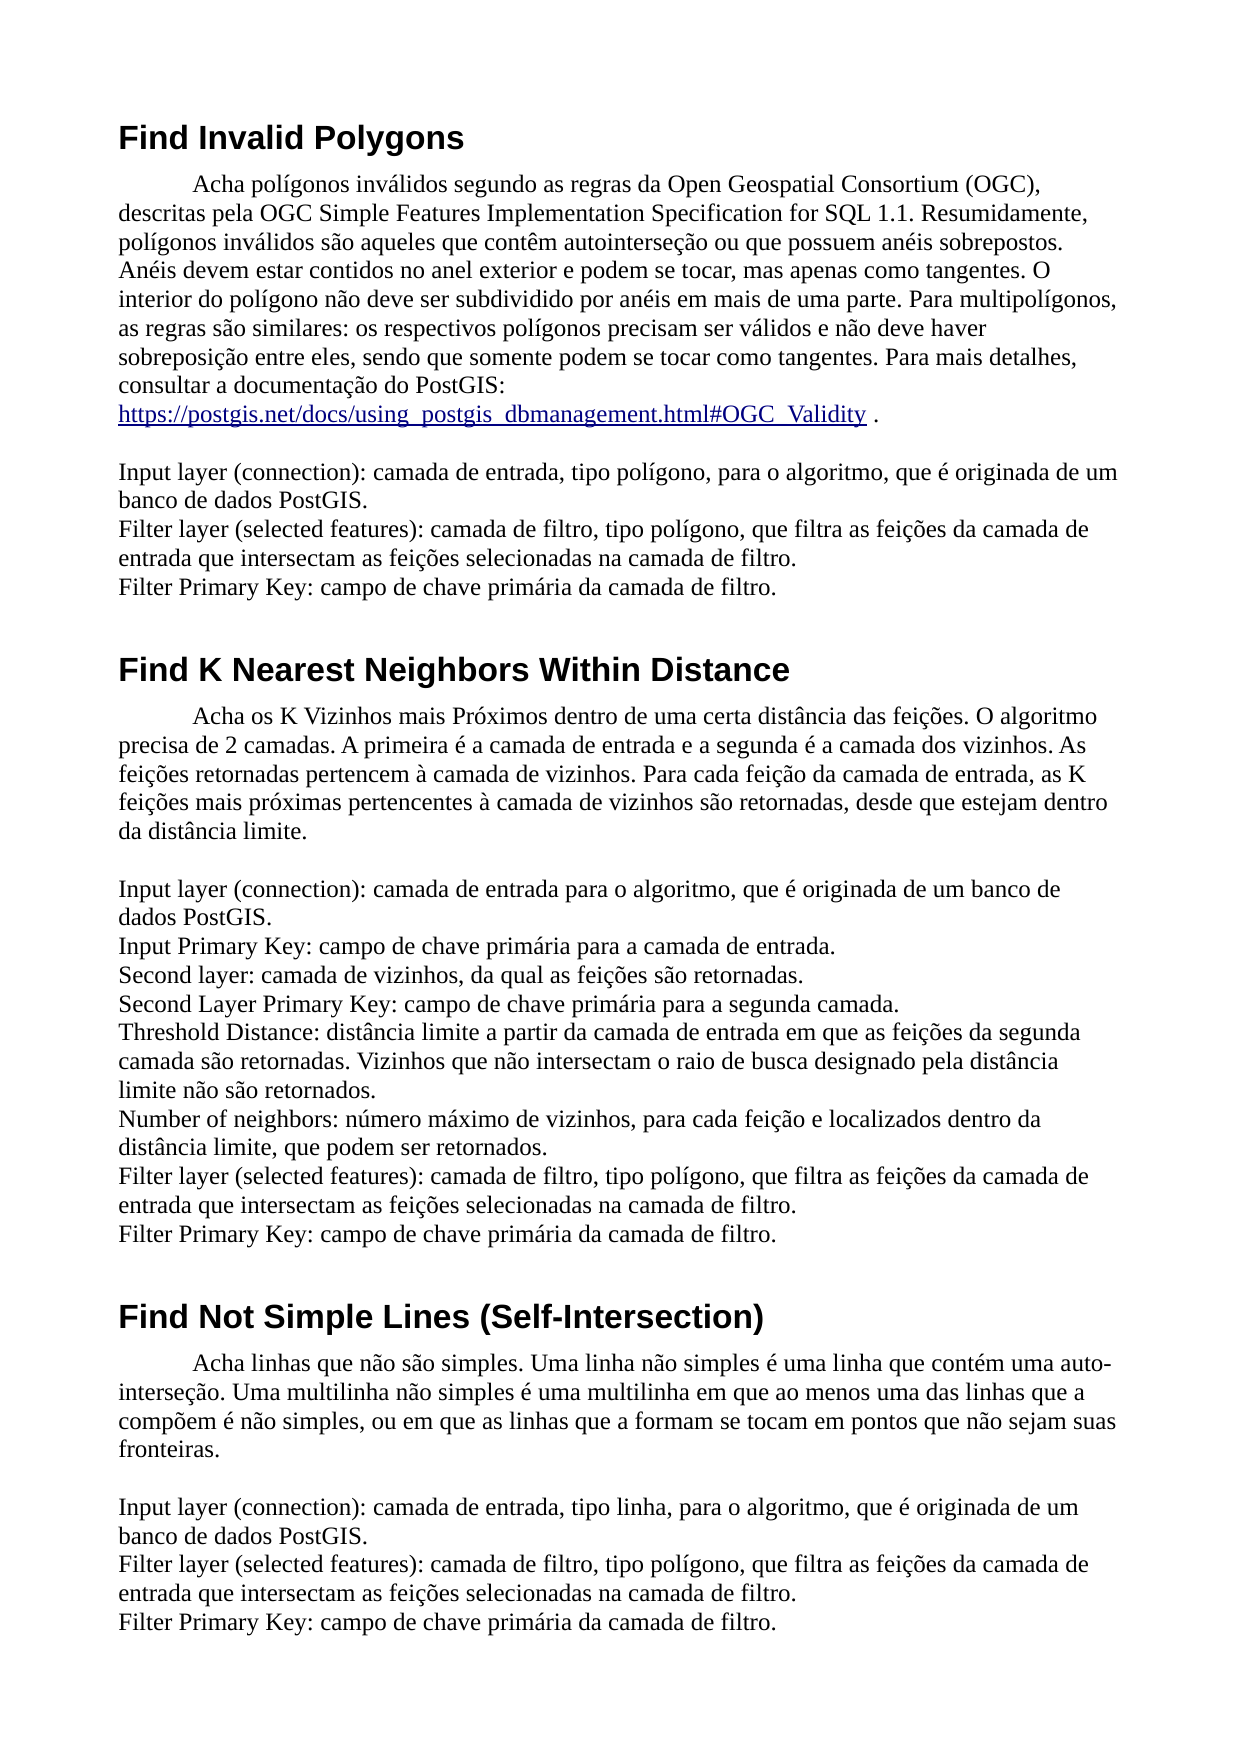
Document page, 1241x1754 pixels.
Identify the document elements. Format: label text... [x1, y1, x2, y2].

text Second layer: camada de vizinhos, da qual as feições são retornadas. [118, 960, 1122, 989]
text Acha polígonos inválidos segundo as regras da Open Geospatial Consortium (OGC), descritas pela OGC Simple Features Implementation Specification for SQL 1.1. Resumidamente, polígonos inválidos são aqueles que contêm autointerseção ou que possuem anéis sobrepostos. Anéis devem estar contidos no anel exterior e podem se tocar, mas apenas como tangentes. O interior do polígono não deve ser subdividido por anéis em mais de uma parte. Para multipolígonos, as regras são similares: os respectivos polígonos precisam ser válidos e não deve haver sobreposição entre eles, sendo que somente podem se tocar como tangentes. Para mais detalhes, consultar a documentação do PostGIS: https://postgis.net/docs/using_postgis_dbmanagement.html#OGC_Validity . [118, 169, 1122, 428]
text Filter layer (selected features): camada de filtro, tipo polígono, que filtra as feições da camada de entrada que intersectam as feições selecionadas na camada de filtro. [118, 1161, 1122, 1219]
text Input layer (connection): camada de entrada, tipo polígono, para o algoritmo, que é originada de um banco de dados PostGIS. [118, 457, 1122, 514]
text Filter Primary Key: campo de chave primária da camada de filtro. [118, 572, 1122, 601]
text Acha linhas que não são simples. Uma linha não simples é uma linha que contém uma auto-interseção. Uma multilinha não simples é uma multilinha em que ao menos uma das linhas que a compõem é não simples, ou em que as linhas que a formam se tocam em pontos que não sejam suas fronteiras. [118, 1348, 1122, 1463]
subtitle Find Invalid Polygons [118, 118, 1122, 157]
text Filter layer (selected features): camada de filtro, tipo polígono, que filtra as feições da camada de entrada que intersectam as feições selecionadas na camada de filtro. [118, 1549, 1122, 1607]
text Acha os K Vizinhos mais Próximos dentro de uma certa distância das feições. O algoritmo precisa de 2 camadas. A primeira é a camada de entrada e a segunda é a camada dos vizinhos. As feições retornadas pertencem à camada de vizinhos. Para cada feição da camada de entrada, as K feições mais próximas pertencentes à camada de vizinhos são retornadas, desde que estejam dentro da distância limite. [118, 701, 1122, 845]
text Filter layer (selected features): camada de filtro, tipo polígono, que filtra as feições da camada de entrada que intersectam as feições selecionadas na camada de filtro. [118, 514, 1122, 572]
text Second Layer Primary Key: campo de chave primária para a segunda camada. [118, 989, 1122, 1017]
text Input layer (connection): camada de entrada para o algoritmo, que é originada de um banco de dados PostGIS. [118, 874, 1122, 931]
subtitle Find K Nearest Neighbors Within Distance [118, 650, 1122, 689]
subtitle Find Not Simple Lines (Self-Intersection) [118, 1297, 1122, 1336]
text Input layer (connection): camada de entrada, tipo linha, para o algoritmo, que é originada de um banco de dados PostGIS. [118, 1492, 1122, 1549]
text Threshold Distance: distância limite a partir da camada de entrada em que as feições da segunda camada são retornadas. Vizinhos que não intersectam o raio de busca designado pela distância limite não são retornados. [118, 1017, 1122, 1104]
text Number of neighbors: número máximo de vizinhos, para cada feição e localizados dentro da distância limite, que podem ser retornados. [118, 1104, 1122, 1161]
text Input Primary Key: campo de chave primária para a camada de entrada. [118, 931, 1122, 960]
text Filter Primary Key: campo de chave primária da camada de filtro. [118, 1607, 1122, 1636]
text Filter Primary Key: campo de chave primária da camada de filtro. [118, 1219, 1122, 1247]
